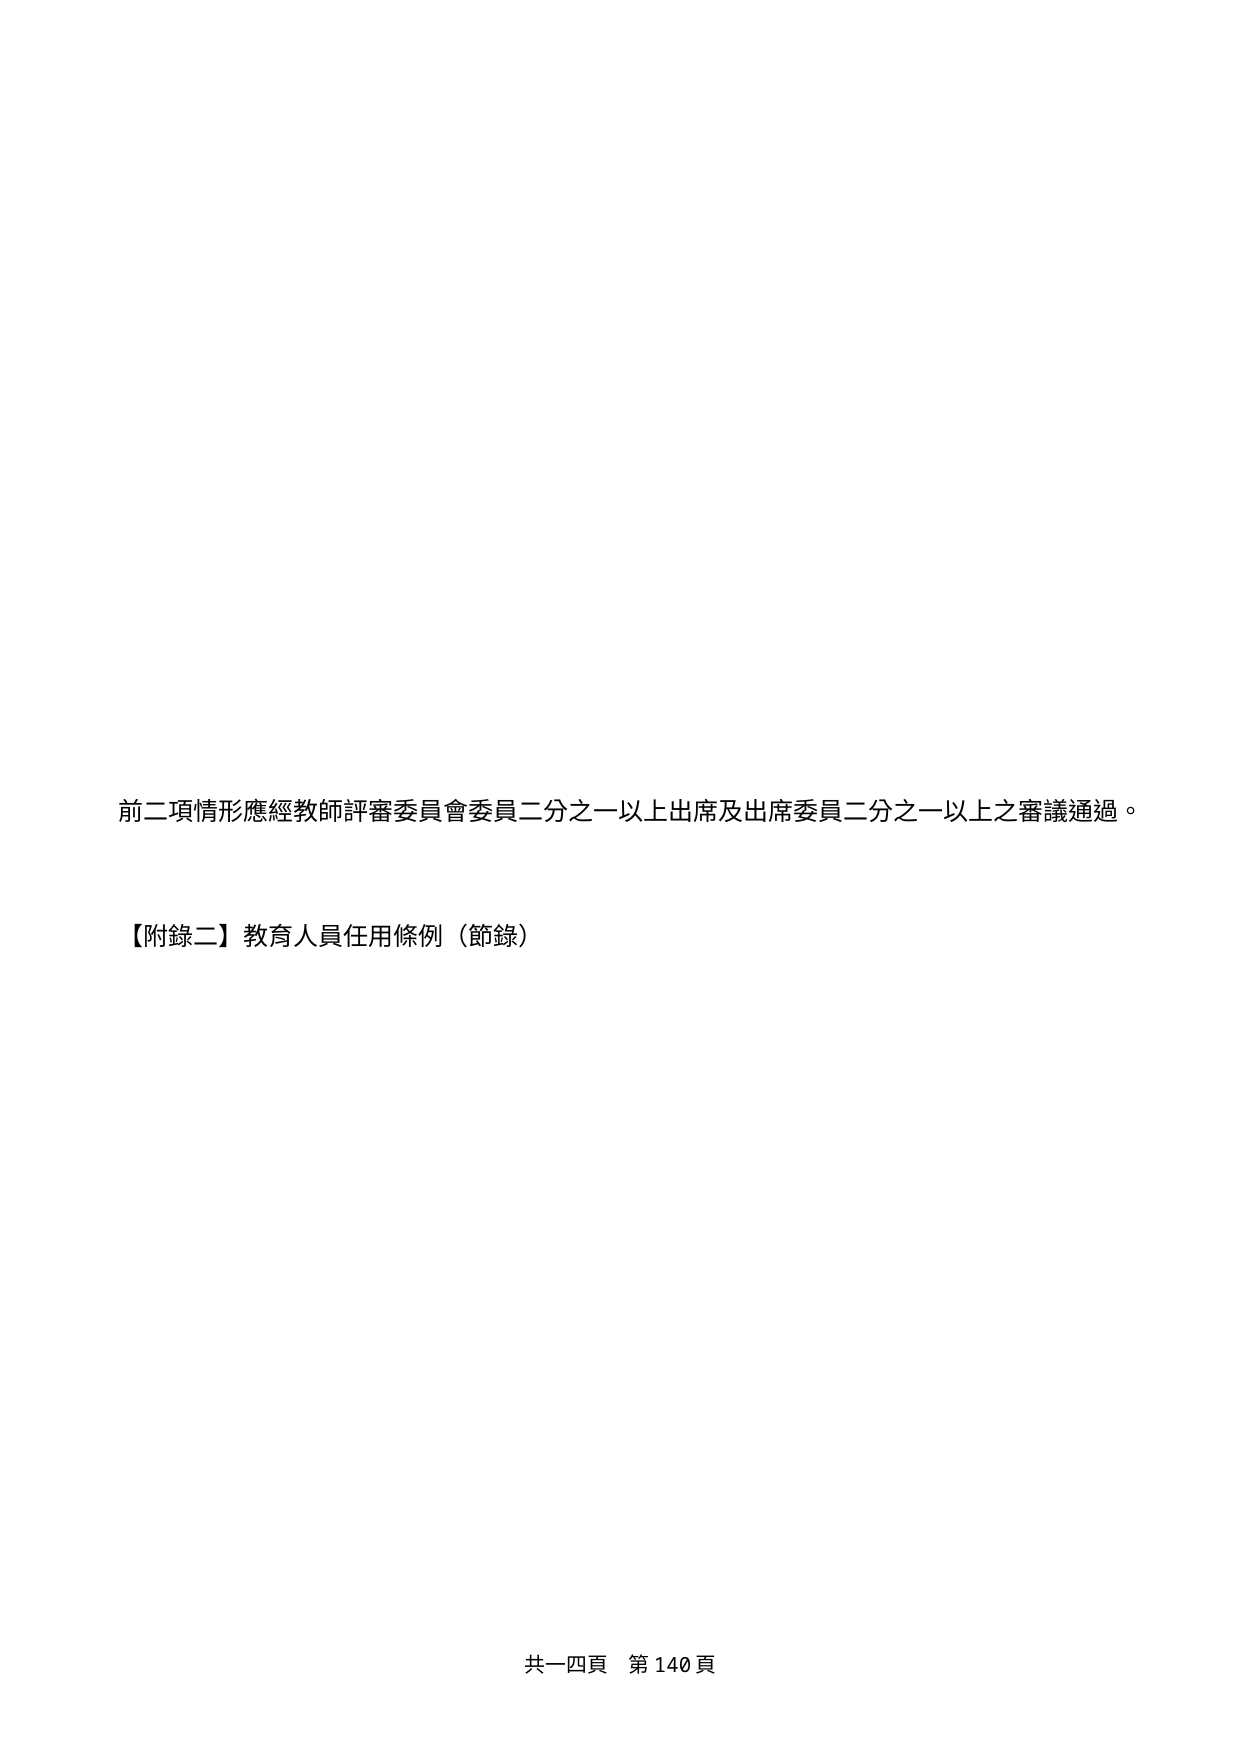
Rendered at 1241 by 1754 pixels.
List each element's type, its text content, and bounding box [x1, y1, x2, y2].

text 前二項情形應經教師評審委員會委員二分之一以上出席及出席委員二分之一以上之審議通過。 [118, 768, 1122, 831]
text 【附錄二】教育人員任用條例（節錄） [118, 893, 1122, 956]
